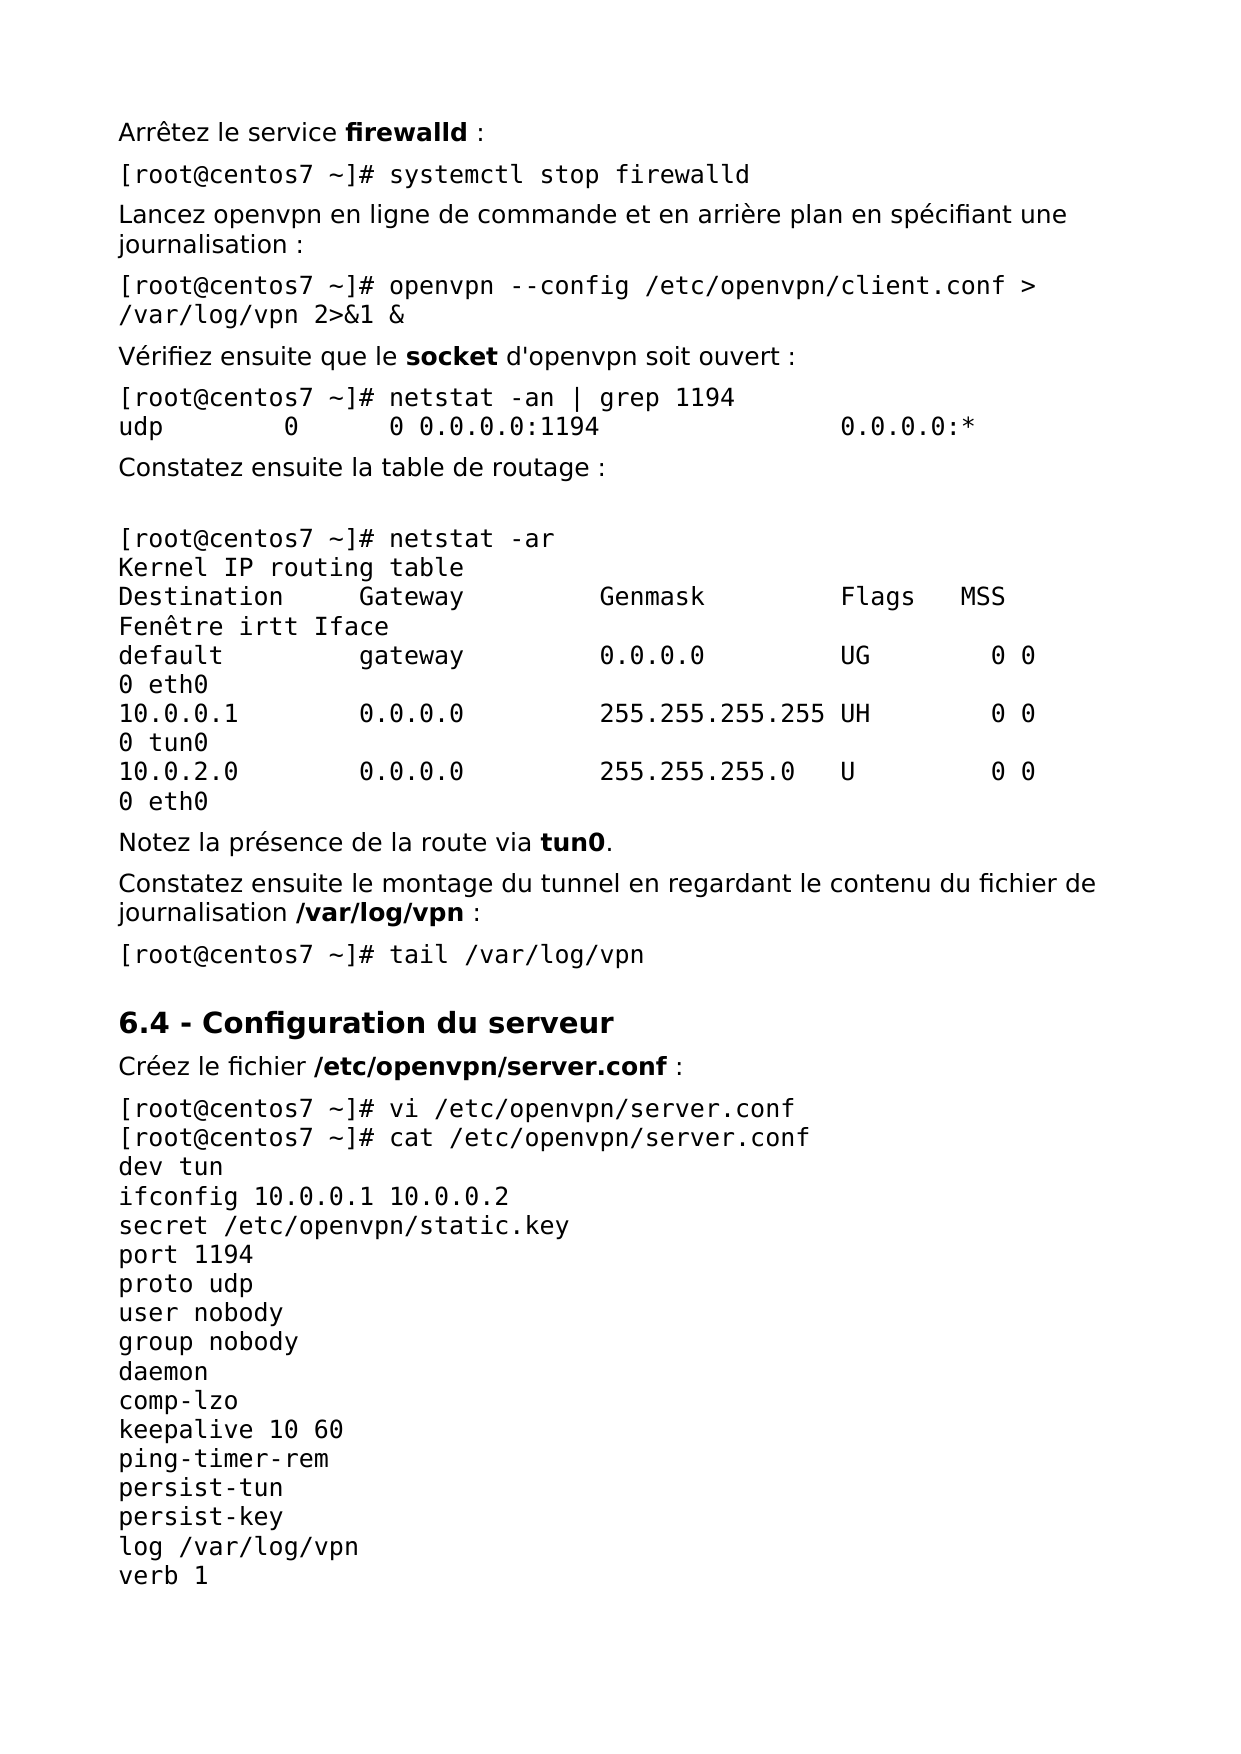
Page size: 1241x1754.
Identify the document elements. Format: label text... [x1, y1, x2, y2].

subtitle 6.4 - Configuration du serveur [118, 1006, 1122, 1040]
text Constatez ensuite le montage du tunnel en regardant le contenu du fichier de journalisation /var/log/vpn : [118, 869, 1122, 928]
text [root@centos7 ~]# systemctl stop firewalld [118, 160, 1122, 189]
text Notez la présence de la route via tun0. [118, 828, 1122, 857]
text [root@centos7 ~]# netstat -ar Kernel IP routing table Destination Gateway Genmask Flags MSS Fenêtre irtt Iface default gateway 0.0.0.0 UG 0 0 0 eth0 10.0.0.1 0.0.0.0 255.255.255.255 UH 0 0 0 tun0 10.0.2.0 0.0.0.0 255.255.255.0 U 0 0 0 eth0 [118, 495, 1122, 816]
text Lancez openvpn en ligne de commande et en arrière plan en spécifiant une journalisation : [118, 201, 1122, 259]
text Vérifiez ensuite que le socket d'openvpn soit ouvert : [118, 342, 1122, 371]
text [root@centos7 ~]# netstat -an | grep 1194 udp 0 0 0.0.0.0:1194 0.0.0.0:* [118, 383, 1122, 442]
text Constatez ensuite la table de routage : [118, 453, 1122, 483]
text Créez le fichier /etc/openvpn/server.conf : [118, 1053, 1122, 1082]
text Arrêtez le service firewalld : [118, 118, 1122, 147]
text [root@centos7 ~]# openvpn --config /etc/openvpn/client.conf > /var/log/vpn 2>&1 & [118, 272, 1122, 330]
text [root@centos7 ~]# tail /var/log/vpn [118, 940, 1122, 969]
text [root@centos7 ~]# vi /etc/openvpn/server.conf [root@centos7 ~]# cat /etc/openvpn/server.conf dev tun ifconfig 10.0.0.1 10.0.0.2 secret /etc/openvpn/static.key port 1194 proto udp user nobody group nobody daemon comp-lzo keepalive 10 60 ping-timer-rem persist-tun persist-key log /var/log/vpn verb 1 [118, 1094, 1122, 1590]
